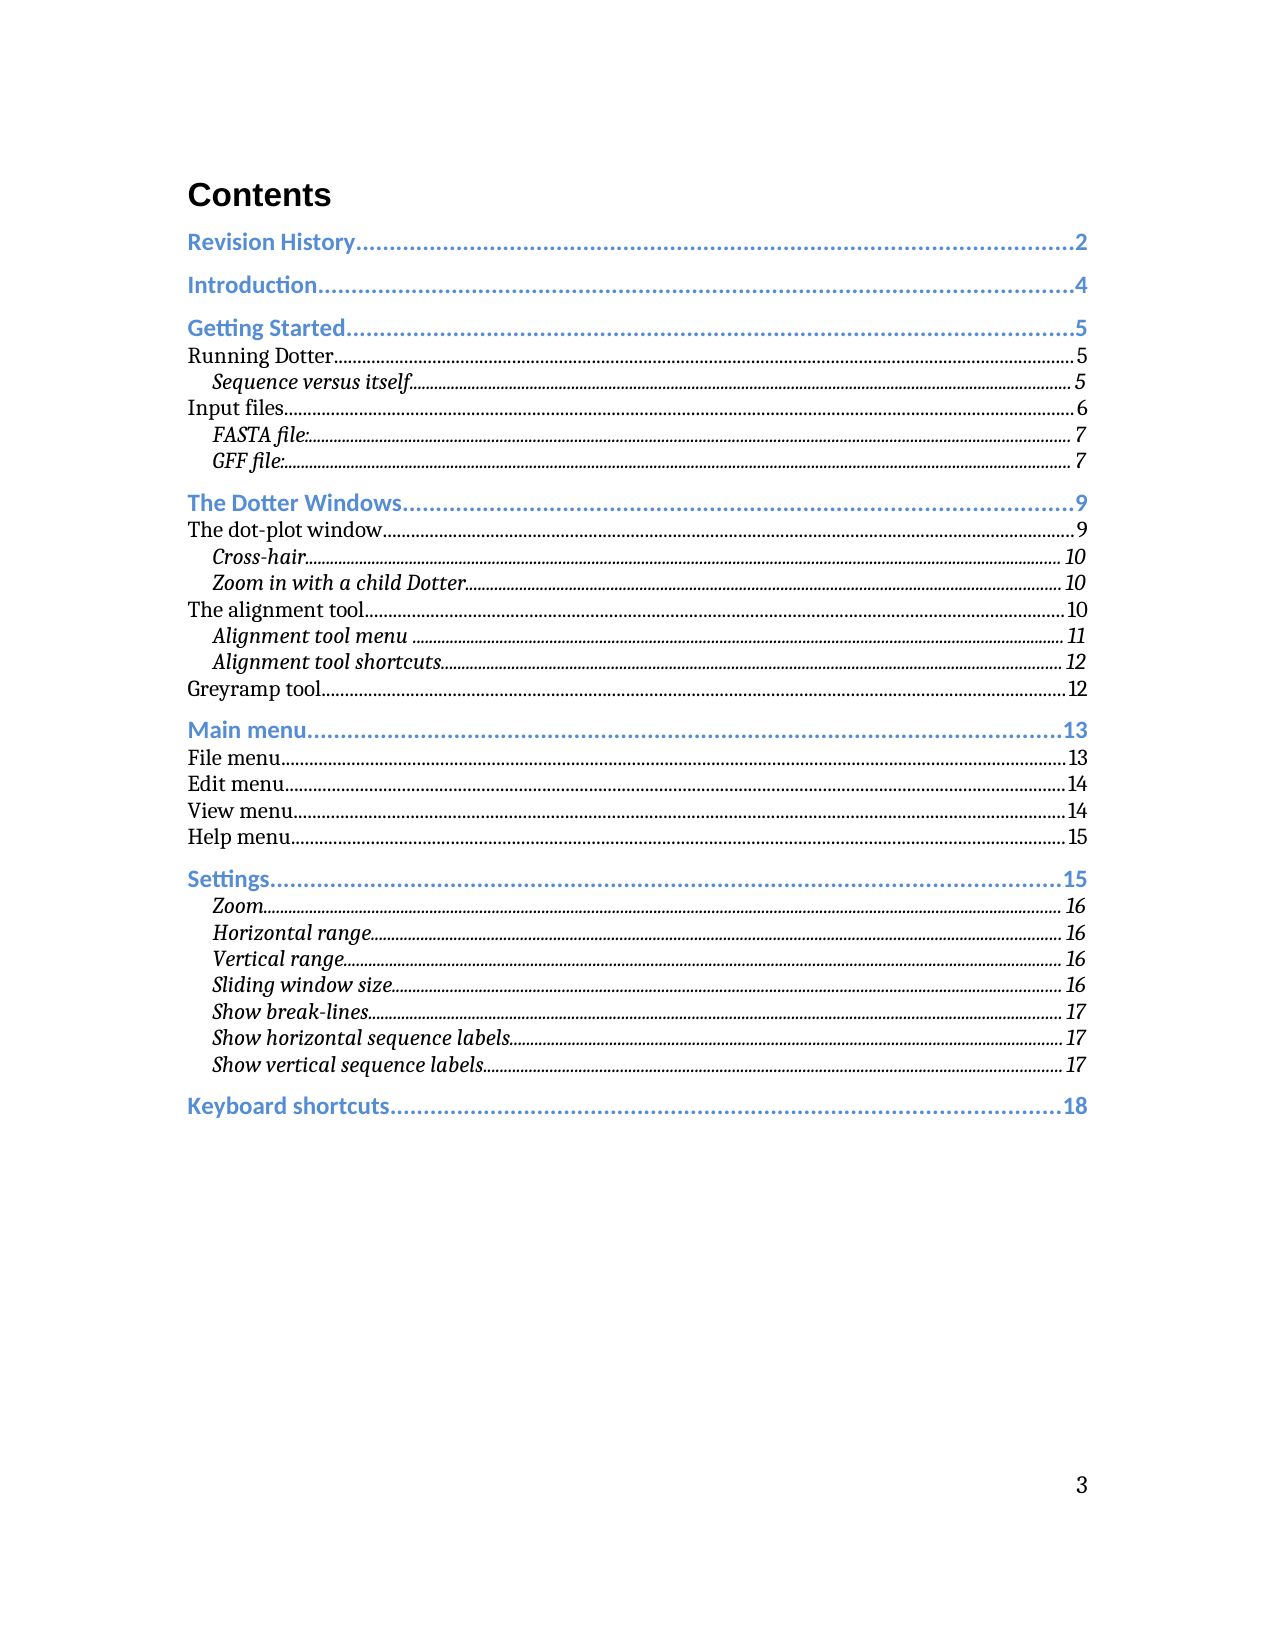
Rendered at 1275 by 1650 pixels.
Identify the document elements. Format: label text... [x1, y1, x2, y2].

text The dot-plot window 9 [187, 517, 1087, 544]
text View menu 14 [187, 797, 1087, 824]
text Keyboard shortcuts 18 [187, 1090, 1087, 1121]
text Zoom in with a child Dotter 10 [212, 570, 1087, 596]
text Input files 6 [187, 395, 1087, 422]
text The Dotter Windows 9 [187, 487, 1087, 517]
text Alignment tool shortcuts 12 [212, 649, 1087, 675]
text Show break-lines 17 [212, 999, 1087, 1025]
text Main menu 13 [187, 714, 1087, 745]
text Show vertical sequence labels 17 [212, 1051, 1087, 1078]
text Sliding window size 16 [212, 972, 1087, 999]
text GFF file: 7 [212, 448, 1087, 474]
text Cross-hair 10 [212, 544, 1087, 570]
text Running Dotter 5 [187, 342, 1087, 369]
text Sequence versus itself 5 [212, 369, 1087, 395]
text Help menu 15 [187, 824, 1087, 850]
text Introduction 4 [187, 269, 1087, 299]
text Show horizontal sequence labels 17 [212, 1025, 1087, 1051]
text File menu 13 [187, 745, 1087, 771]
text FASTA file: 7 [212, 422, 1087, 448]
text Revision History 2 [187, 226, 1087, 256]
text Horizontal range 16 [212, 919, 1087, 946]
text Edit menu 14 [187, 771, 1087, 797]
text Vertical range 16 [212, 946, 1087, 972]
text The alignment tool 10 [187, 596, 1087, 623]
text Greyramp tool 12 [187, 675, 1087, 702]
text Getting Started 5 [187, 312, 1087, 342]
subtitle Contents [187, 175, 1087, 213]
text Alignment tool menu 11 [212, 623, 1087, 649]
text Zoom 16 [212, 893, 1087, 919]
text Settings 15 [187, 863, 1087, 893]
